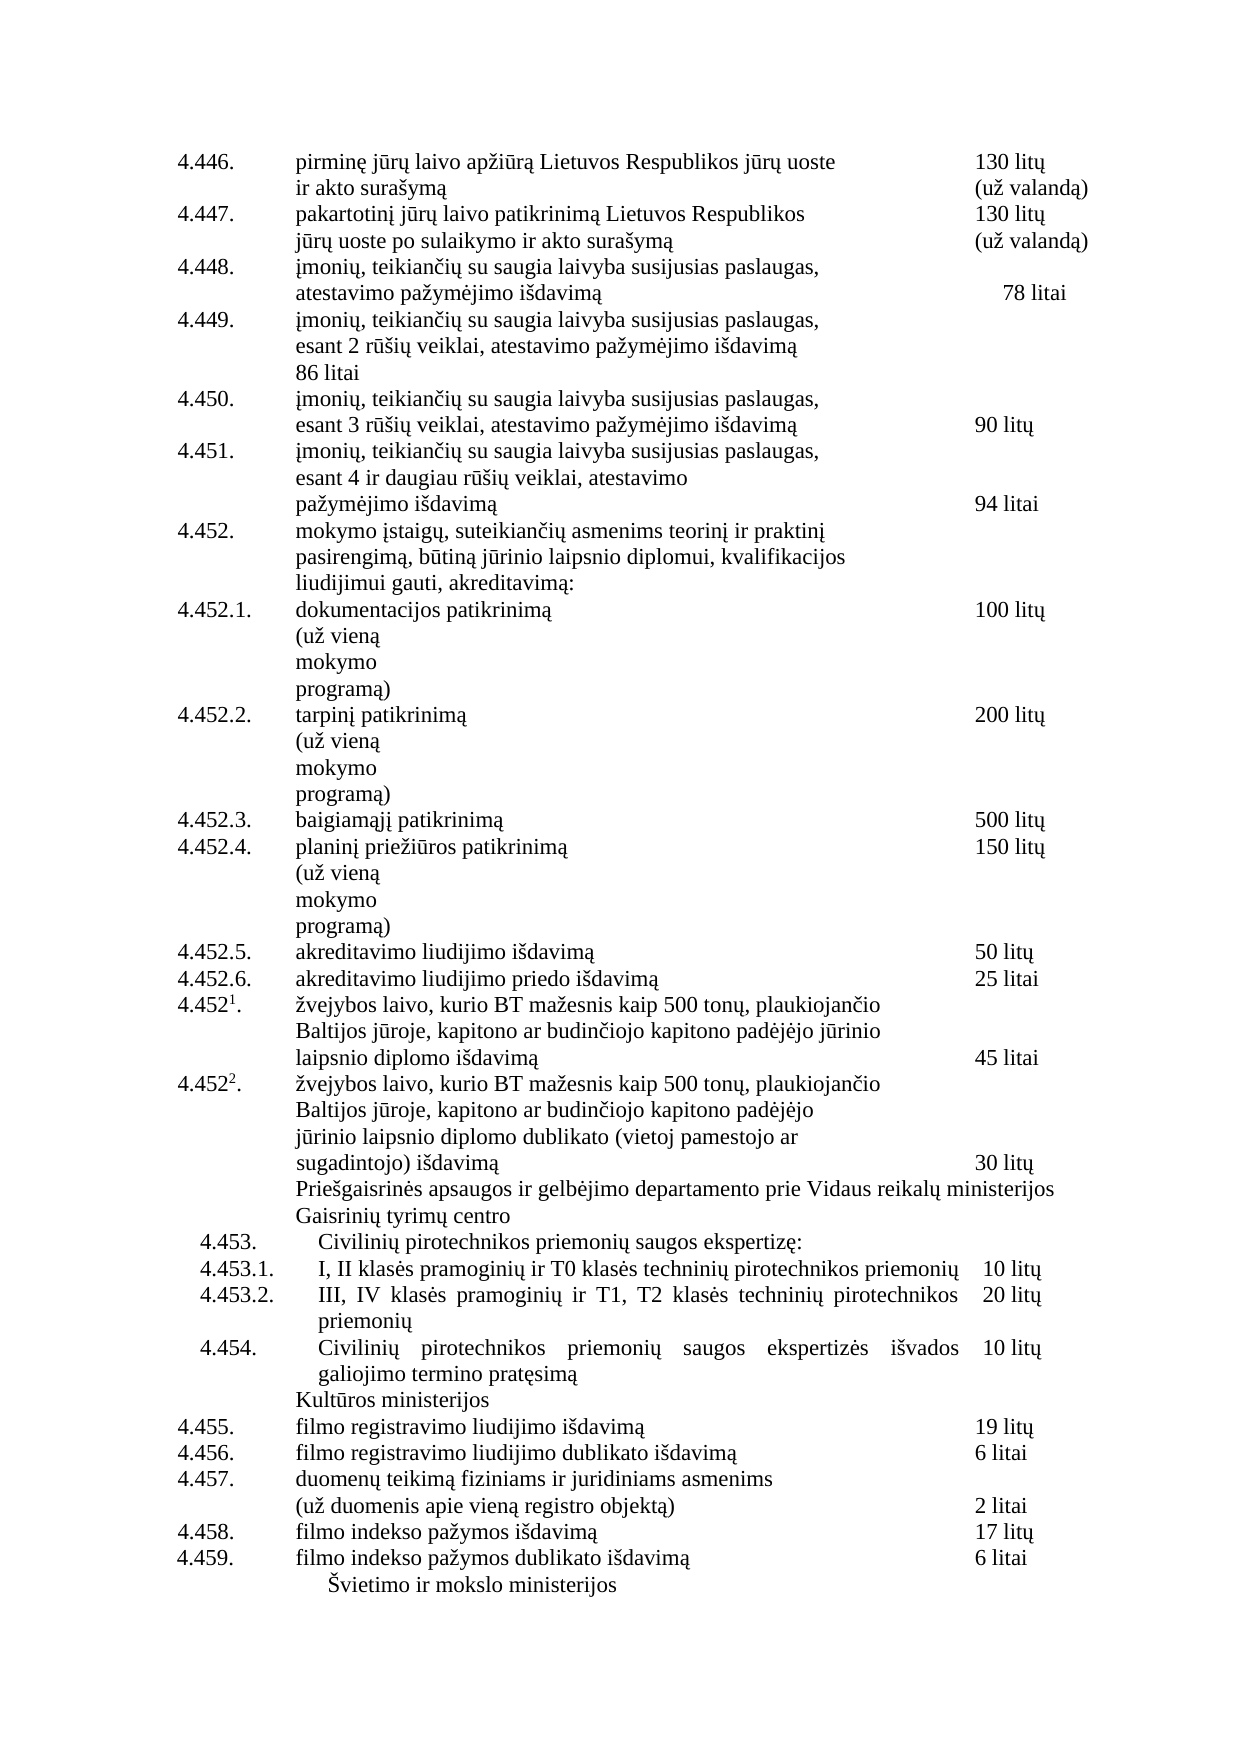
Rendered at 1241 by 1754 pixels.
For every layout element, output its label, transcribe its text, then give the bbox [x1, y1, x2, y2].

text programą) [177, 675, 1122, 701]
text Švietimo ir mokslo ministerijos [252, 1571, 1122, 1597]
text mokymo [177, 754, 1122, 780]
text Baltijos jūroje, kapitono ar budinčiojo kapitono padėjėjo [177, 1096, 1122, 1123]
text 4.455. filmo registravimo liudijimo išdavimą 19 litų [177, 1413, 1122, 1439]
text 4.446. pirminę jūrų laivo apžiūrą Lietuvos Respublikos jūrų uoste 130 litų [177, 148, 1122, 174]
text jūrinio laipsnio diplomo dublikato (vietoj pamestojo ar [177, 1123, 1122, 1149]
text 4.458. filmo indekso pažymos išdavimą 17 litų [177, 1518, 1122, 1544]
text Gaisrinių tyrimų centro [177, 1202, 1122, 1228]
table_cell I, II klasės pramoginių ir T0 klasės techninių pirotechnikos priemonių [307, 1255, 971, 1281]
text 4.447. pakartotinį jūrų laivo patikrinimą Lietuvos Respublikos 130 litų [177, 200, 1122, 227]
text 4.450. įmonių, teikiančių su saugia laivyba susijusias paslaugas, [177, 385, 1122, 411]
text mokymo [177, 886, 1122, 912]
table_header Civilinių pirotechnikos priemonių saugos ekspertizę: [307, 1228, 971, 1254]
text (už vieną [177, 727, 1122, 754]
text pažymėjimo išdavimą 94 litai [177, 490, 1122, 517]
table_header 4.453. [189, 1228, 307, 1254]
text sugadintojo) išdavimą 30 litų [296, 1149, 1122, 1176]
text esant 2 rūšių veiklai, atestavimo pažymėjimo išdavimą 86 litai [177, 332, 1122, 385]
table_cell 20 litų [971, 1281, 1144, 1334]
table_cell III, IV klasės pramoginių ir T1, T2 klasės techninių pirotechnikos priemonių [307, 1281, 971, 1334]
text 4.4521. žvejybos laivo, kurio BT mažesnis kaip 500 tonų, plaukiojančio [177, 991, 1122, 1017]
text Priešgaisrinės apsaugos ir gelbėjimo departamento prie Vidaus reikalų ministerijos [177, 1176, 1122, 1202]
text atestavimo pažymėjimo išdavimą 78 litai [177, 279, 1122, 306]
text Kultūros ministerijos [177, 1386, 1122, 1413]
text mokymo [177, 648, 1122, 675]
table_header [971, 1228, 1144, 1254]
text 4.452.2. tarpinį patikrinimą 200 litų [177, 701, 1122, 727]
text 4.449. įmonių, teikiančių su saugia laivyba susijusias paslaugas, [177, 306, 1122, 332]
text (už vieną [177, 859, 1122, 886]
text 4.448. įmonių, teikiančių su saugia laivyba susijusias paslaugas, [177, 253, 1122, 279]
table_cell 10 litų [971, 1255, 1144, 1281]
text liudijimui gauti, akreditavimą: [177, 569, 1122, 596]
text ir akto surašymą (už valandą) [177, 174, 1122, 200]
text 4.4522. žvejybos laivo, kurio BT mažesnis kaip 500 tonų, plaukiojančio [177, 1070, 1122, 1096]
text pasirengimą, būtiną jūrinio laipsnio diplomui, kvalifikacijos [177, 543, 1122, 569]
table_cell 4.453.2. [189, 1281, 307, 1334]
text 4.452.5. akreditavimo liudijimo išdavimą 50 litų [177, 938, 1122, 965]
table_cell 10 litų [971, 1334, 1144, 1386]
table_cell Civilinių pirotechnikos priemonių saugos ekspertizės išvados galiojimo termino pratęsimą [307, 1334, 971, 1386]
text (už vieną [177, 622, 1122, 648]
text laipsnio diplomo išdavimą 45 litai [177, 1044, 1122, 1070]
text esant 3 rūšių veiklai, atestavimo pažymėjimo išdavimą 90 litų [177, 411, 1122, 438]
text (už duomenis apie vieną registro objektą) 2 litai [177, 1492, 1122, 1518]
text programą) [177, 780, 1122, 807]
text esant 4 ir daugiau rūšių veiklai, atestavimo [177, 464, 1122, 490]
text Baltijos jūroje, kapitono ar budinčiojo kapitono padėjėjo jūrinio [177, 1017, 1122, 1044]
text 4.452.3. baigiamąjį patikrinimą 500 litų [177, 807, 1122, 833]
text 4.452.4. planinį priežiūros patikrinimą 150 litų [177, 833, 1122, 859]
text 4.452.1. dokumentacijos patikrinimą 100 litų [177, 596, 1122, 622]
text 4.452.6. akreditavimo liudijimo priedo išdavimą 25 litai [177, 965, 1122, 991]
text 4.457. duomenų teikimą fiziniams ir juridiniams asmenims [177, 1465, 1122, 1492]
text 4.451. įmonių, teikiančių su saugia laivyba susijusias paslaugas, [177, 438, 1122, 464]
text 4.459. filmo indekso pažymos dublikato išdavimą 6 litai [177, 1544, 1122, 1571]
table_cell 4.453.1. [189, 1255, 307, 1281]
table_cell 4.454. [189, 1334, 307, 1386]
text 4.456. filmo registravimo liudijimo dublikato išdavimą 6 litai [177, 1439, 1122, 1465]
text 4.452. mokymo įstaigų, suteikiančių asmenims teorinį ir praktinį [177, 517, 1122, 543]
text jūrų uoste po sulaikymo ir akto surašymą (už valandą) [177, 227, 1122, 253]
text programą) [177, 912, 1122, 938]
